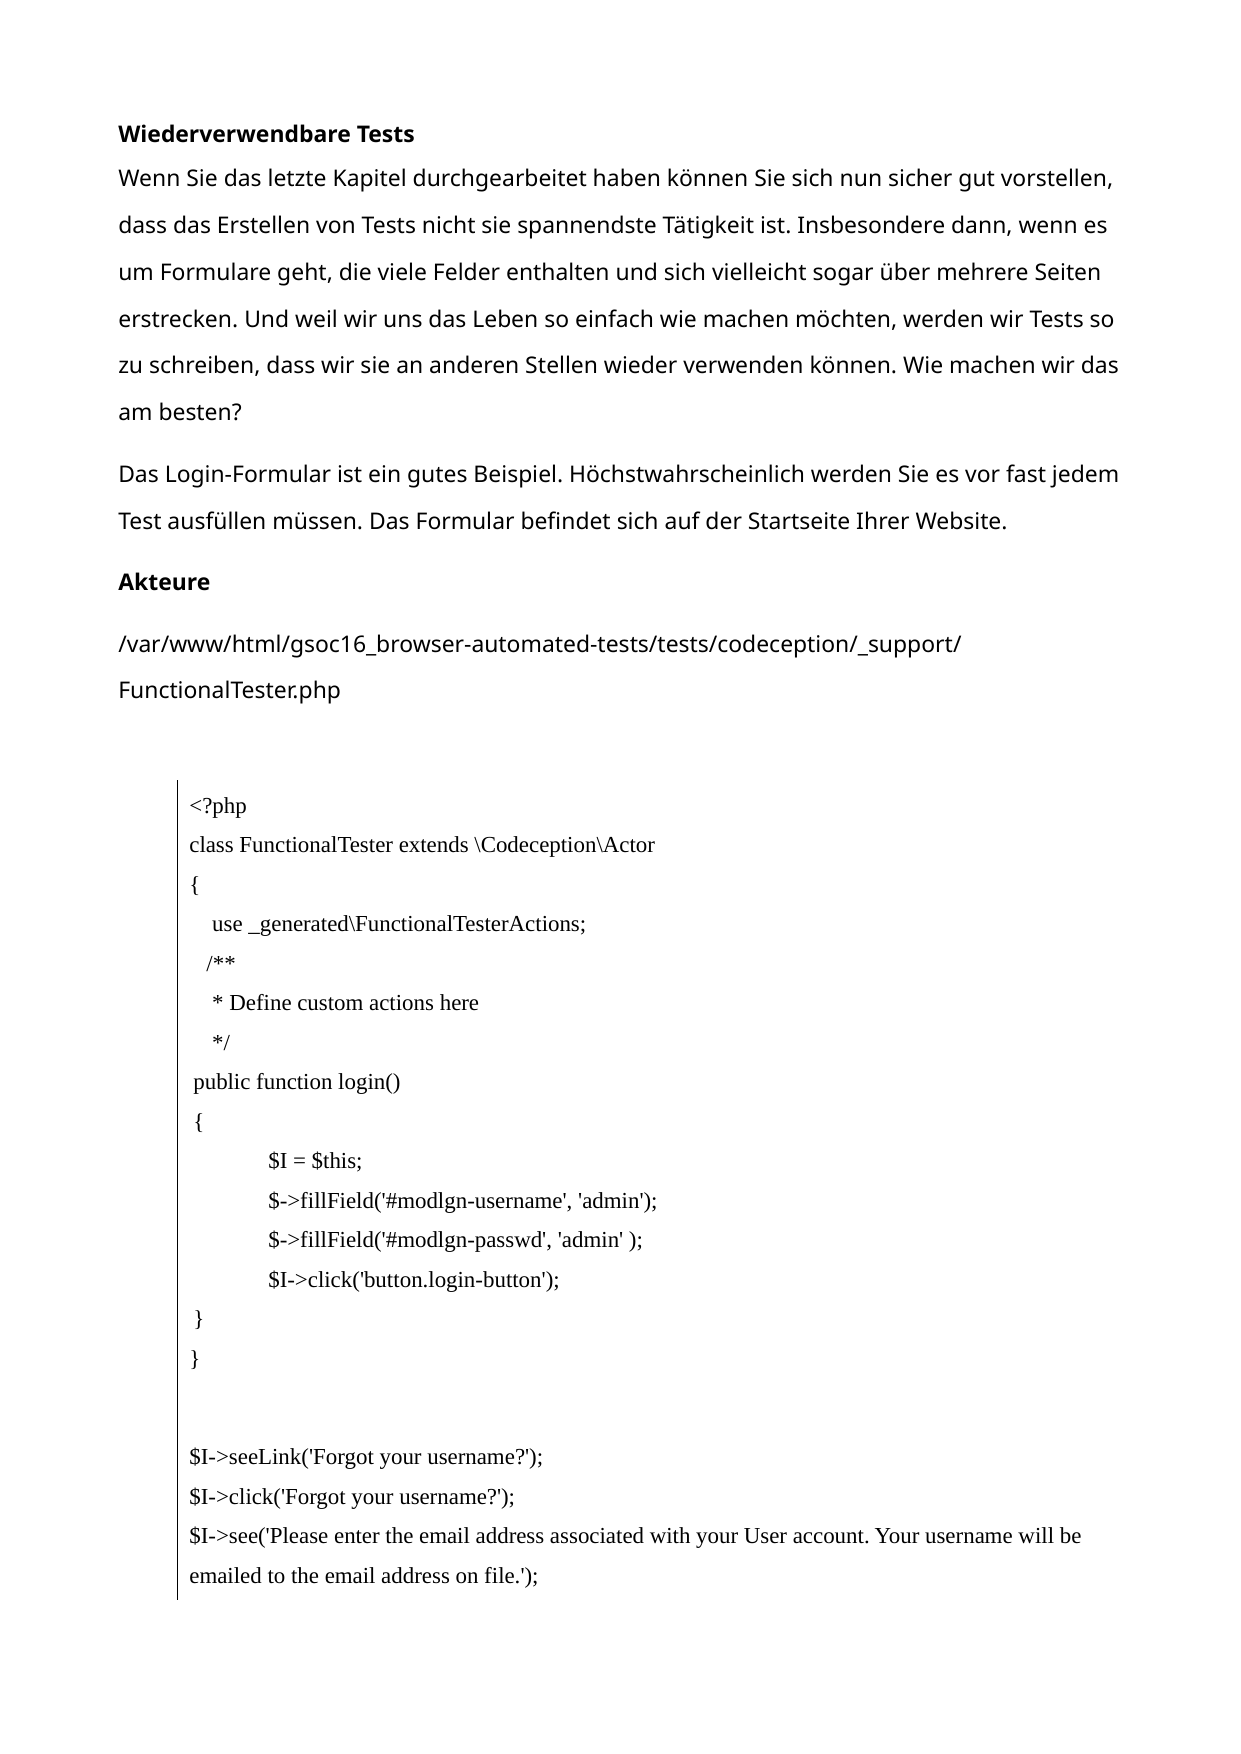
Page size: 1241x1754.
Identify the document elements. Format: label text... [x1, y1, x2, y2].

text Wenn Sie das letzte Kapitel durchgearbeitet haben können Sie sich nun sicher gut vorstellen, dass das Erstellen von Tests nicht sie spannendste Tätigkeit ist. Insbesondere dann, wenn es um Formulare geht, die viele Felder enthalten und sich vielleicht sogar über mehrere Seiten erstrecken. Und weil wir uns das Leben so einfach wie machen möchten, werden wir Tests so zu schreiben, dass wir sie an anderen Stellen wieder verwenden können. Wie machen wir das am besten? [118, 162, 1122, 427]
text Das Login-Formular ist ein gutes Beispiel. Höchstwahrscheinlich werden Sie es vor fast jedem Test ausfüllen müssen. Das Formular befindet sich auf der Startseite Ihrer Website. [118, 458, 1122, 536]
text /var/www/html/gsoc16_browser-automated-tests/tests/codeception/_support/FunctionalTester.php [118, 627, 1122, 706]
text $I->seeLink('Forgot your username?'); $I->click('Forgot your username?'); $I->see('Please enter the email address associated with your User account. Your username will be emailed to the email address on file.'); [178, 1432, 1122, 1600]
subtitle Wiederverwendbare Tests [118, 118, 1122, 149]
text Akteure [118, 566, 1122, 597]
text <?php class FunctionalTester extends \Codeception\Actor { use _generated\FunctionalTesterActions; /** * Define custom actions here */ public function login() { $I = $this; $->fillField('#modlgn-username', 'admin'); $->fillField('#modlgn-passwd', 'admin' ); $I->click('button.login-button'); } } [178, 780, 1122, 1371]
